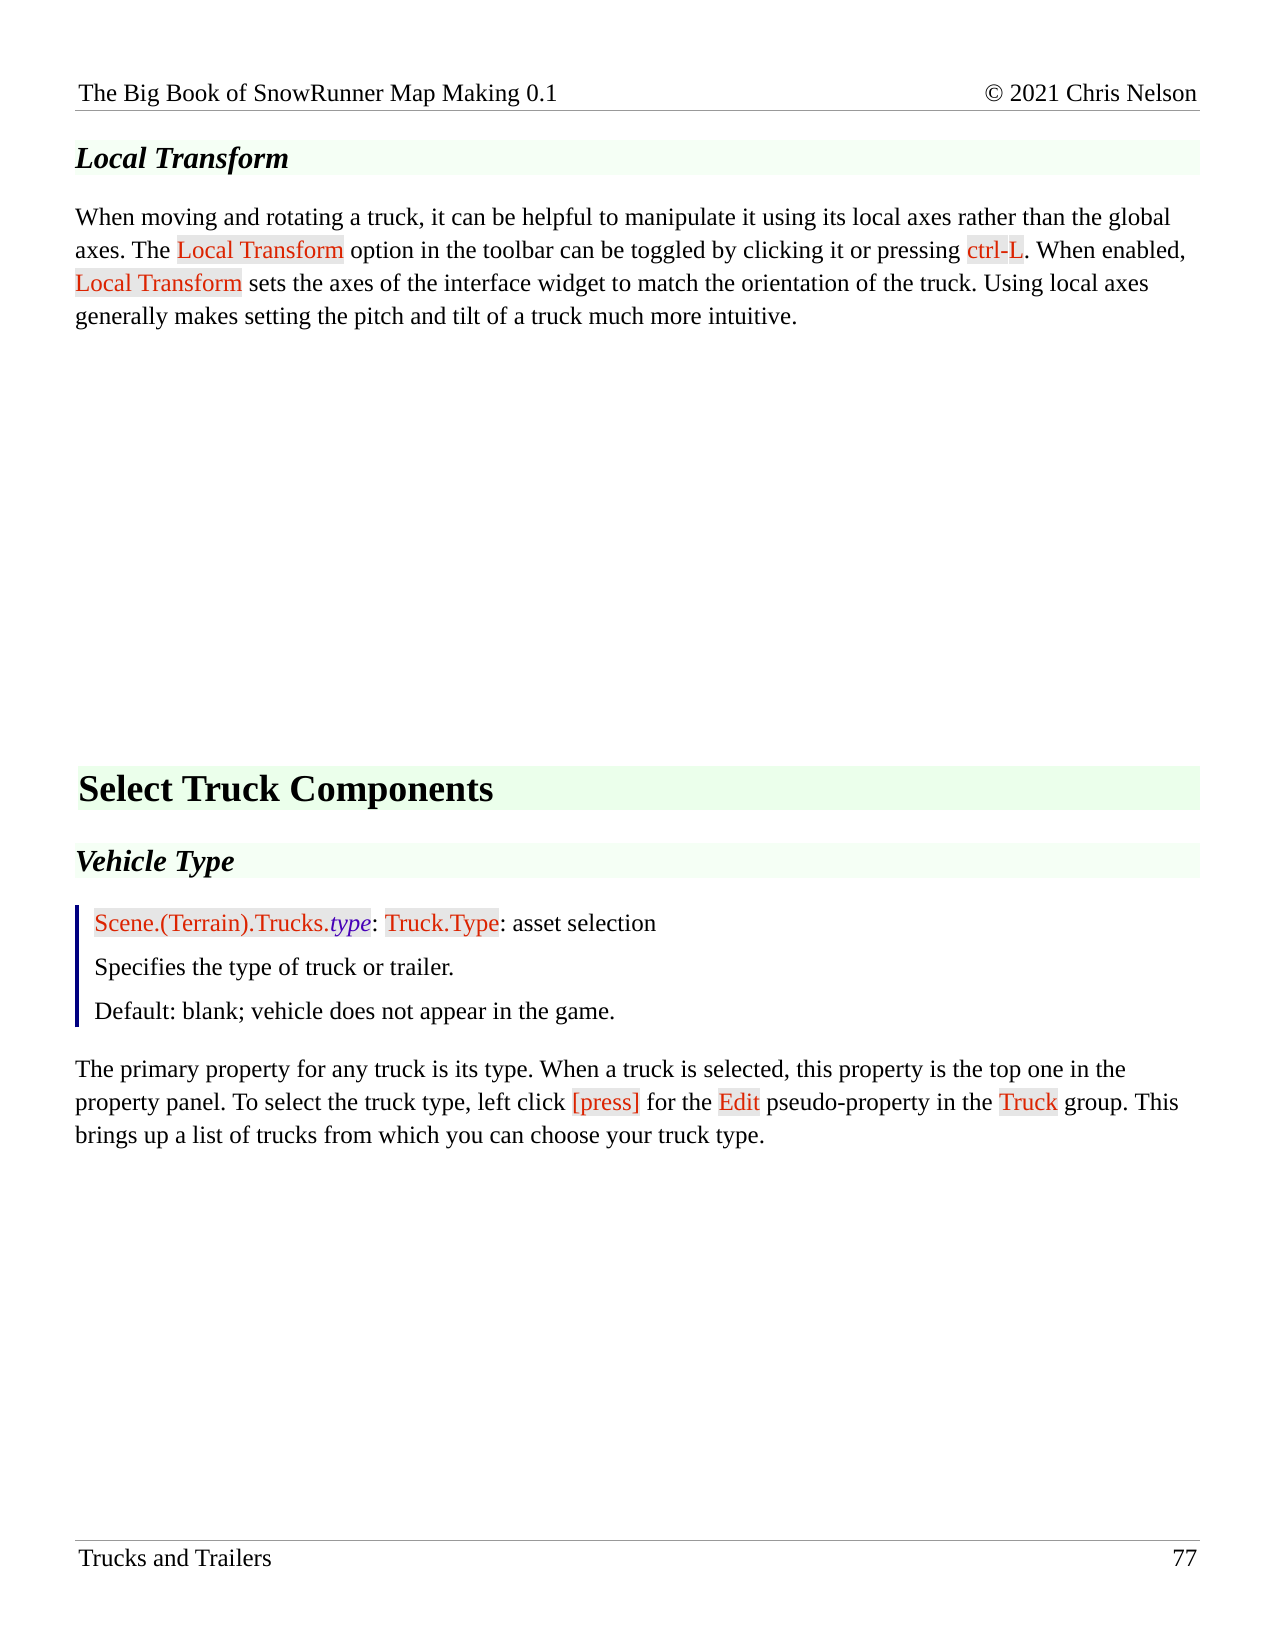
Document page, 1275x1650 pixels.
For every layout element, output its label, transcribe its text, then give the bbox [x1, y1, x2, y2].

subtitle Vehicle Type [75, 843, 1200, 878]
subtitle Select Truck Components [78, 766, 1200, 810]
text Scene.(Terrain).Trucks.type: Truck.Type: asset selection [79, 905, 1200, 937]
subtitle Local Transform [75, 140, 1200, 175]
text The primary property for any truck is its type. When a truck is selected, this property is the top one in the property panel. To select the truck type, left click [press] for the Edit pseudo-property in the Truck group. This brings up a list of trucks from which you can choose your truck type. [75, 1054, 1200, 1149]
text Specifies the type of truck or trailer. [79, 949, 1200, 981]
text Default: blank; vehicle does not appear in the game. [79, 993, 1200, 1027]
text When moving and rotating a truck, it can be helpful to manipulate it using its local axes rather than the global axes. The Local Transform option in the toolbar can be toggled by clicking it or pressing ctrl‑L. When enabled, Local Transform sets the axes of the interface widget to match the orientation of the truck. Using local axes generally makes setting the pitch and tilt of a truck much more intuitive. [75, 202, 1200, 330]
